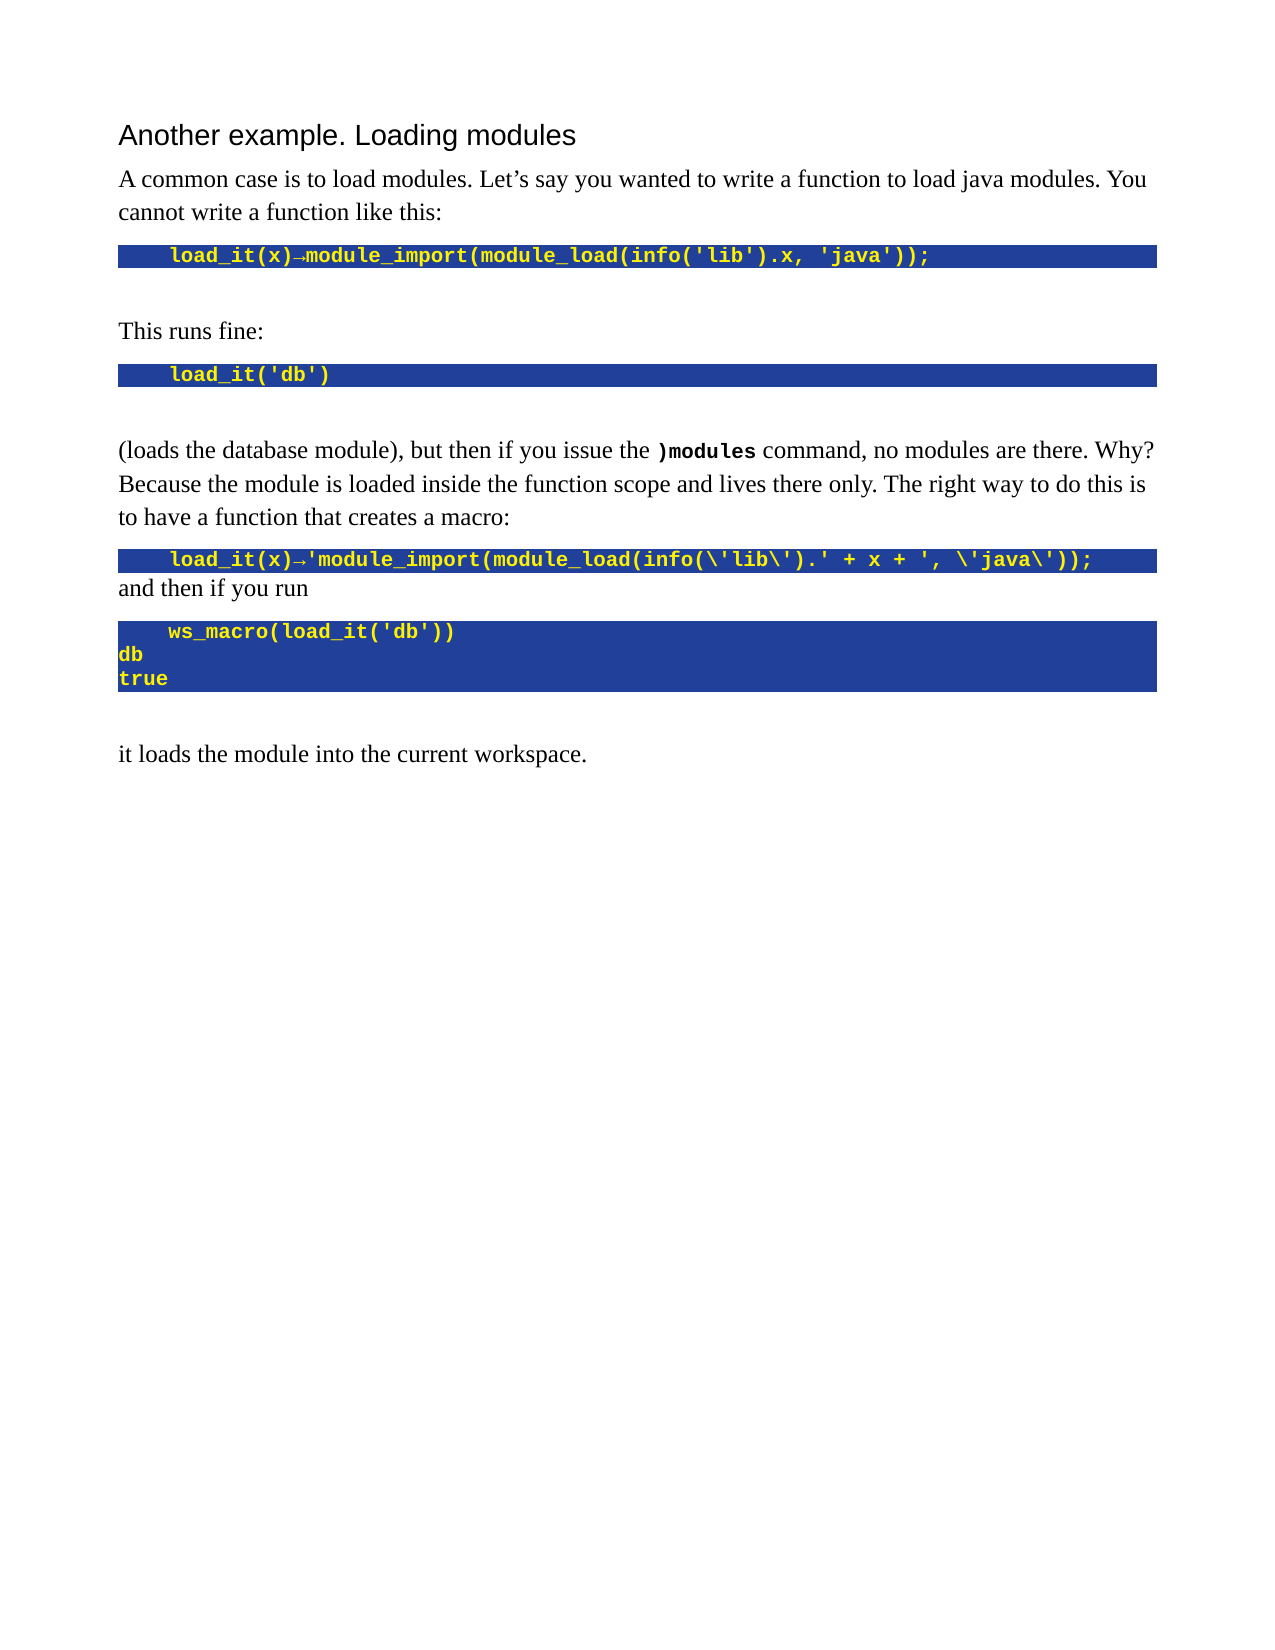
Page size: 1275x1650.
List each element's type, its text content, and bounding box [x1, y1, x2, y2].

text A common case is to load modules. Let’s say you wanted to write a function to load java modules. You cannot write a function like this: [118, 164, 1157, 226]
text it loads the module into the current workspace. [118, 739, 1157, 768]
text load_it(x)→'module_import(module_load(info(\'lib\').' + x + ', \'java\')); [118, 549, 1157, 573]
text load_it('db') [118, 364, 1157, 387]
subtitle Another example. Loading modules [118, 118, 1157, 152]
text This runs fine: [118, 316, 1157, 345]
text (loads the database module), but then if you issue the )modules command, no modules are there. Why? Because the module is loaded inside the function scope and lives there only. The right way to do this is to have a function that creates a macro: [118, 435, 1157, 531]
text db [118, 644, 1157, 668]
text and then if you run [118, 573, 1157, 602]
text true [118, 668, 1157, 692]
text ws_macro(load_it('db')) [118, 621, 1157, 644]
text load_it(x)→module_import(module_load(info('lib').x, 'java')); [118, 245, 1157, 268]
